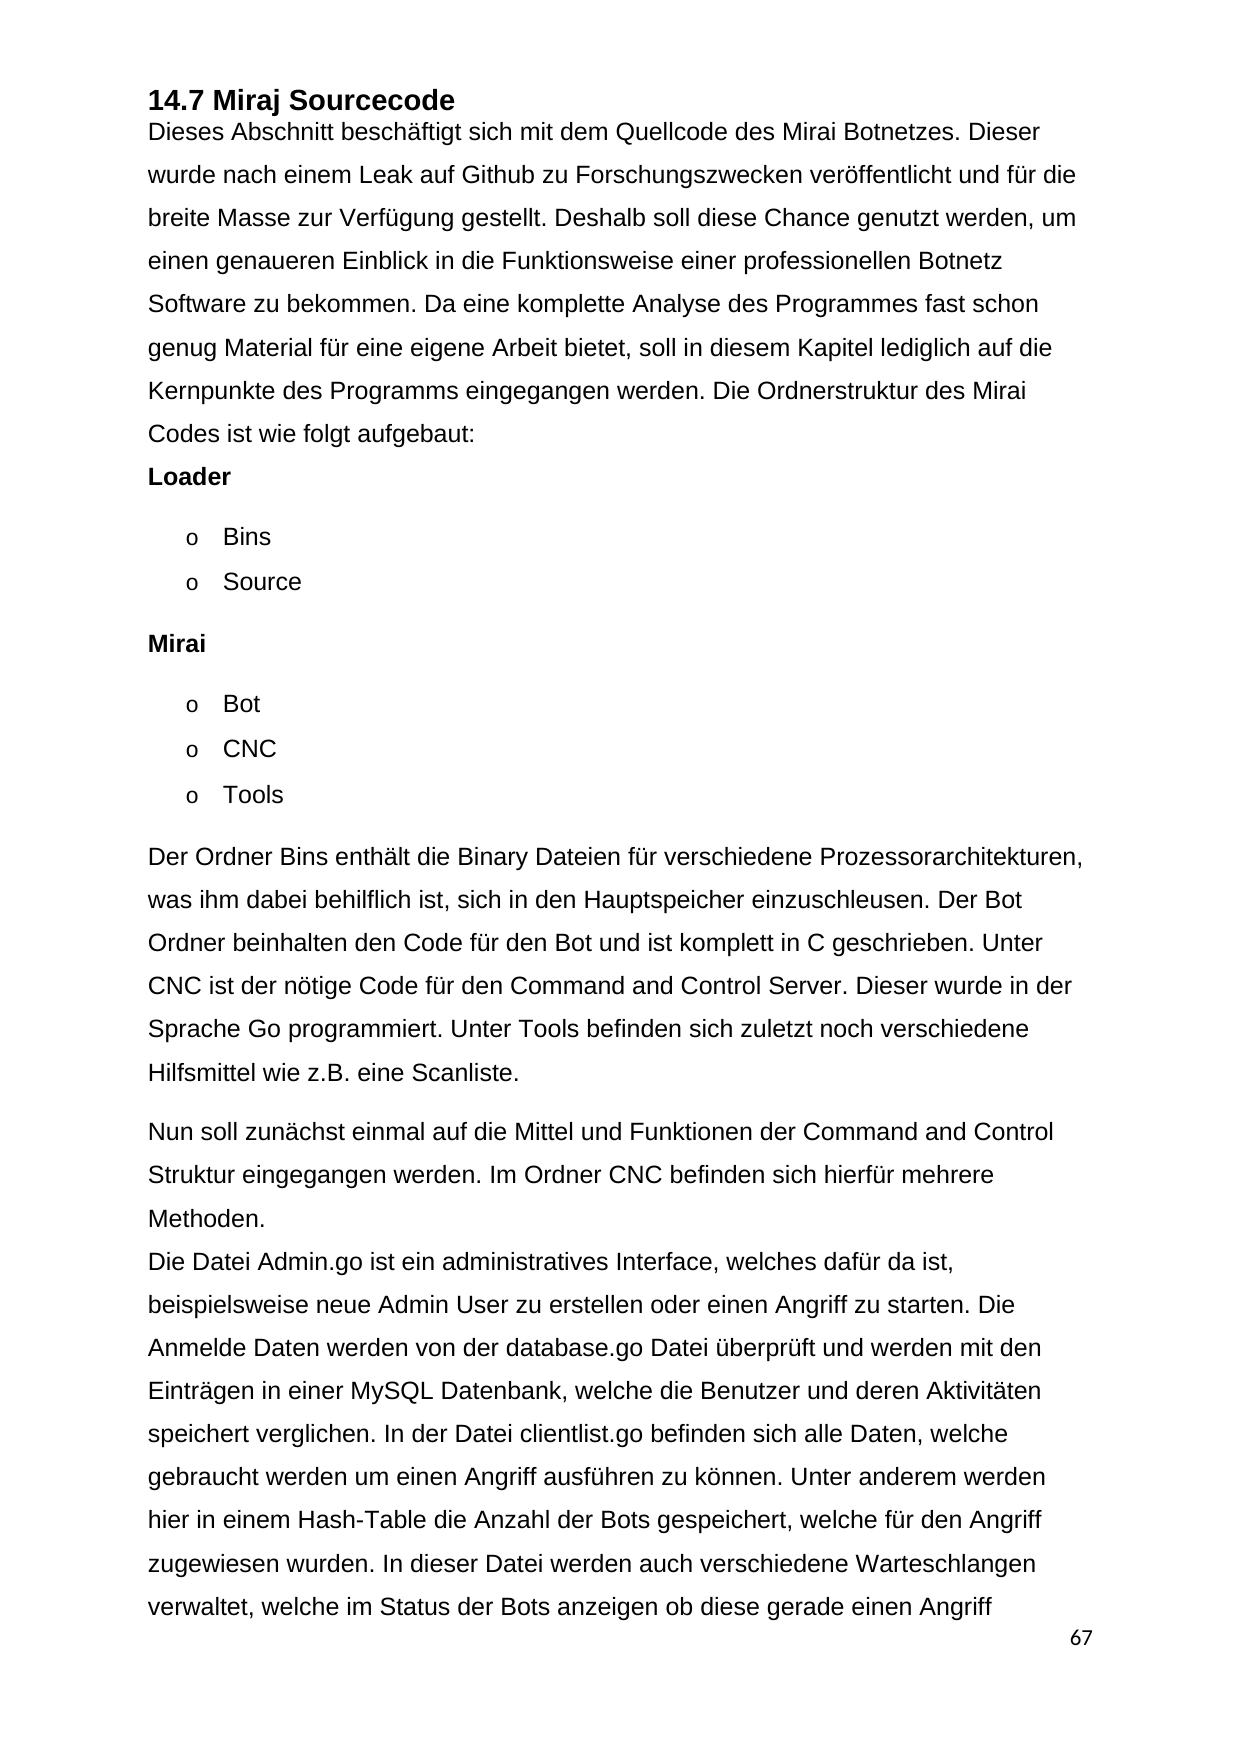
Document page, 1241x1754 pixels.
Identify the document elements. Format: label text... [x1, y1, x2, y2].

text Dieses Abschnitt beschäftigt sich mit dem Quellcode des Mirai Botnetzes. Dieser wurde nach einem Leak auf Github zu Forschungszwecken veröffentlicht und für die breite Masse zur Verfügung gestellt. Deshalb soll diese Chance genutzt werden, um einen genaueren Einblick in die Funktionsweise einer professionellen Botnetz Software zu bekommen. Da eine komplette Analyse des Programmes fast schon genug Material für eine eigene Arbeit bietet, soll in diesem Kapitel lediglich auf die Kernpunkte des Programms eingegangen werden. Die Ordnerstruktur des Mirai Codes ist wie folgt aufgebaut: Loader [148, 117, 1093, 491]
text Der Ordner Bins enthält die Binary Dateien für verschiedene Prozessorarchitekturen, was ihm dabei behilflich ist, sich in den Hauptspeicher einzuschleusen. Der Bot Ordner beinhalten den Code für den Bot und ist komplett in C geschrieben. Unter CNC ist der nötige Code für den Command and Control Server. Dieser wurde in der Sprache Go programmiert. Unter Tools befinden sich zuletzt noch verschiedene Hilfsmittel wie z.B. eine Scanliste. [148, 842, 1093, 1086]
list Tools [185, 780, 1093, 810]
text Nun soll zunächst einmal auf die Mittel und Funktionen der Command and Control Struktur eingegangen werden. Im Ordner CNC befinden sich hierfür mehrere Methoden. Die Datei Admin.go ist ein administratives Interface, welches dafür da ist, beispielsweise neue Admin User zu erstellen oder einen Angriff zu starten. Die Anmelde Daten werden von der database.go Datei überprüft und werden mit den Einträgen in einer MySQL Datenbank, welche die Benutzer und deren Aktivitäten speichert verglichen. In der Datei clientlist.go befinden sich alle Daten, welche gebraucht werden um einen Angriff ausführen zu können. Unter anderem werden hier in einem Hash-Table die Anzahl der Bots gespeichert, welche für den Angriff zugewiesen wurden. In dieser Datei werden auch verschiedene Warteschlangen verwaltet, welche im Status der Bots anzeigen ob diese gerade einen Angriff [148, 1117, 1093, 1620]
text Mirai [148, 629, 1093, 658]
list Source [185, 567, 1093, 597]
subtitle 14.7 Miraj Sourcecode [148, 83, 1093, 117]
list Bot [185, 689, 1093, 719]
list Bins [185, 522, 1093, 552]
list CNC [185, 734, 1093, 765]
